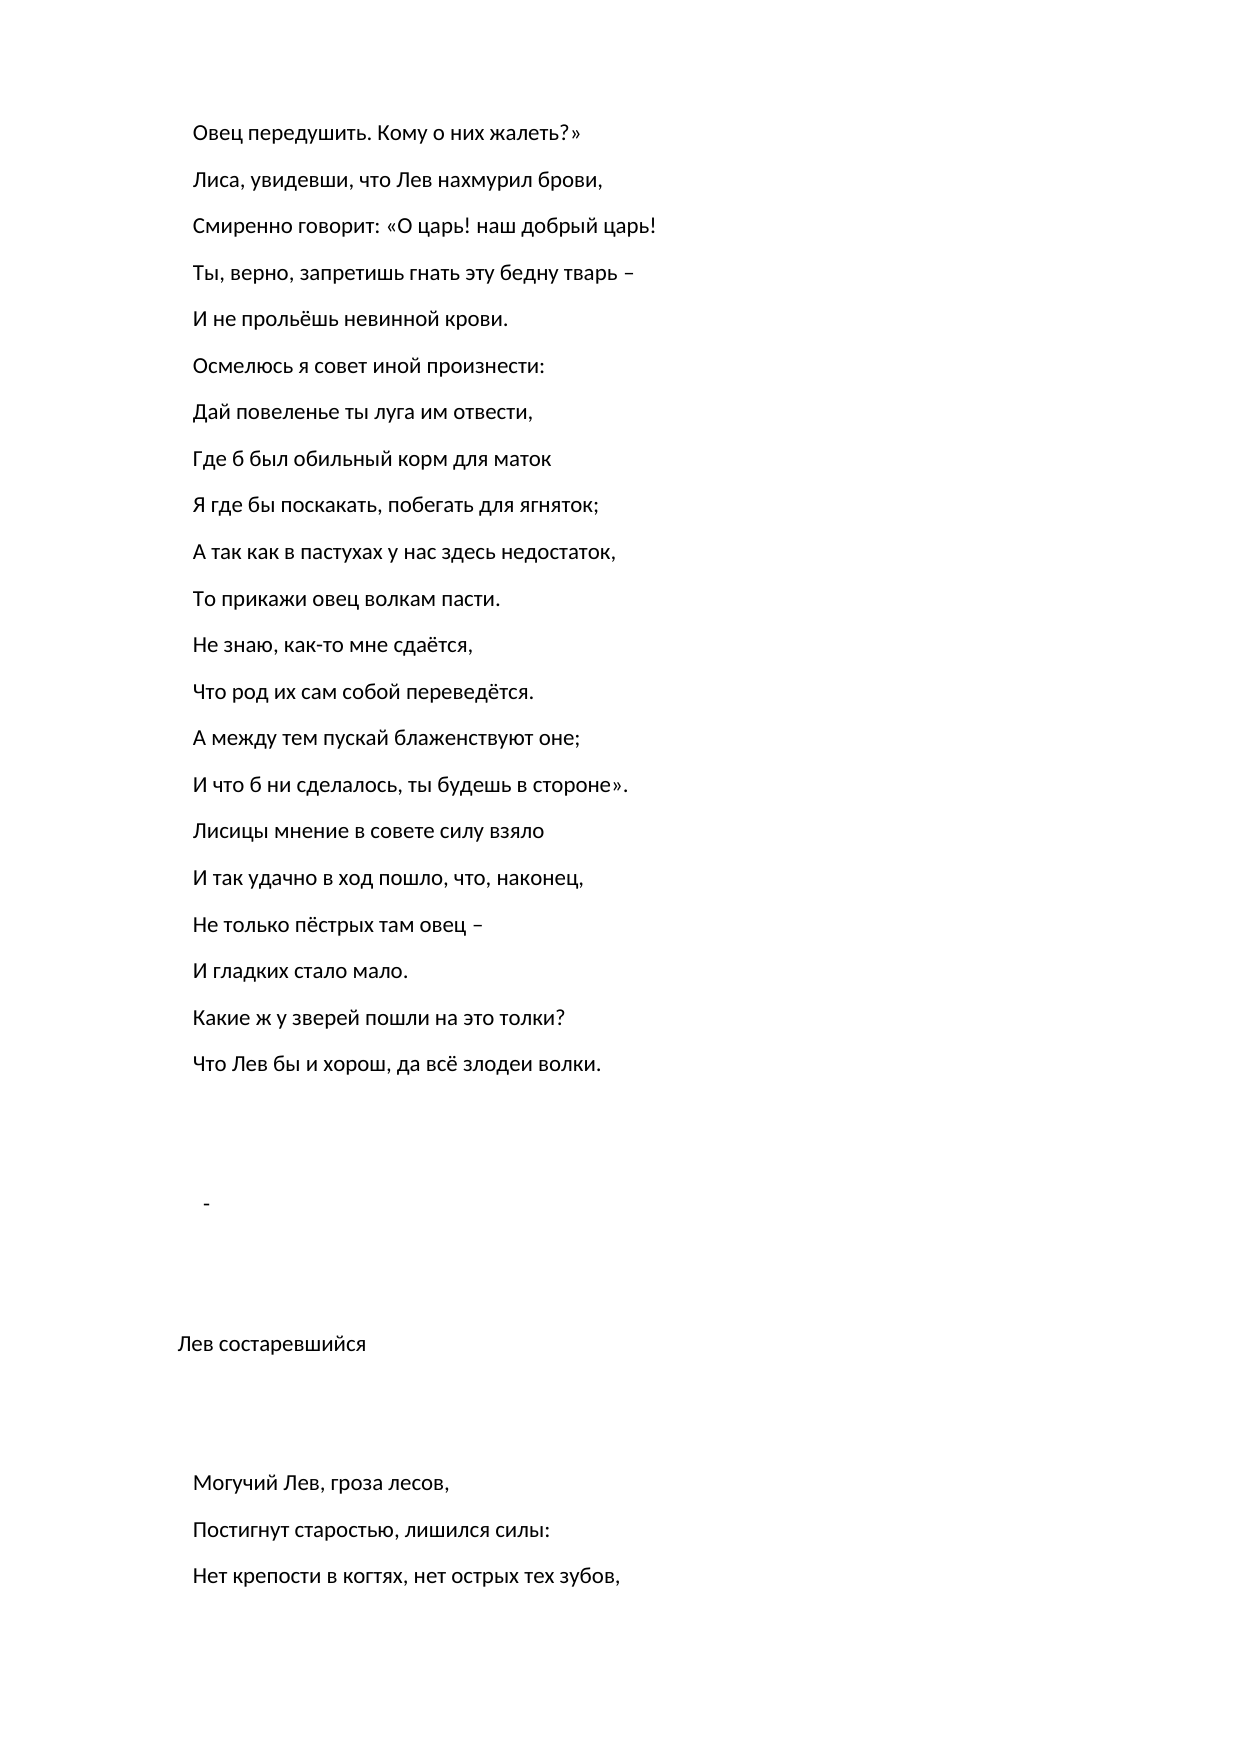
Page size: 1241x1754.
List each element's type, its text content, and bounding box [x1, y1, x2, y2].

text Что род их сам собой переведётся. [177, 677, 1152, 705]
text Лев состаревшийся [177, 1329, 1152, 1357]
text Осмелюсь я совет иной произнести: [177, 351, 1152, 379]
text Не только пёстрых там овец – [177, 910, 1152, 938]
text Овец передушить. Кому о них жалеть?» [177, 118, 1152, 146]
text Лиса, увидевши, что Лев нахмурил брови, [177, 165, 1152, 193]
text Ты, верно, запретишь гнать эту бедну тварь – [177, 258, 1152, 286]
text А между тем пускай блаженствуют оне; [177, 723, 1152, 751]
text Что Лев бы и хорош, да всё злодеи волки. [177, 1049, 1152, 1077]
text Я где бы поскакать, побегать для ягняток; [177, 491, 1152, 519]
text То прикажи овец волкам пасти. [177, 584, 1152, 612]
text Дай повеленье ты луга им отвести, [177, 397, 1152, 426]
text Нет крепости в когтях, нет острых тех зубов, [177, 1562, 1152, 1589]
text Где б был обильный корм для маток [177, 444, 1152, 472]
text И гладких стало мало. [177, 956, 1152, 984]
text Не знаю, как-то мне сдаётся, [177, 630, 1152, 658]
text И не прольёшь невинной крови. [177, 304, 1152, 332]
text - [177, 1189, 1152, 1217]
text Смиренно говорит: «О царь! наш добрый царь! [177, 211, 1152, 239]
text И так удачно в ход пошло, что, наконец, [177, 863, 1152, 891]
text И что б ни сделалось, ты будешь в стороне». [177, 770, 1152, 798]
text Могучий Лев, гроза лесов, [177, 1468, 1152, 1496]
text Какие ж у зверей пошли на это толки? [177, 1003, 1152, 1031]
text А так как в пастухах у нас здесь недостаток, [177, 537, 1152, 565]
text Постигнут старостью, лишился силы: [177, 1515, 1152, 1543]
text Лисицы мнение в совете силу взяло [177, 817, 1152, 844]
